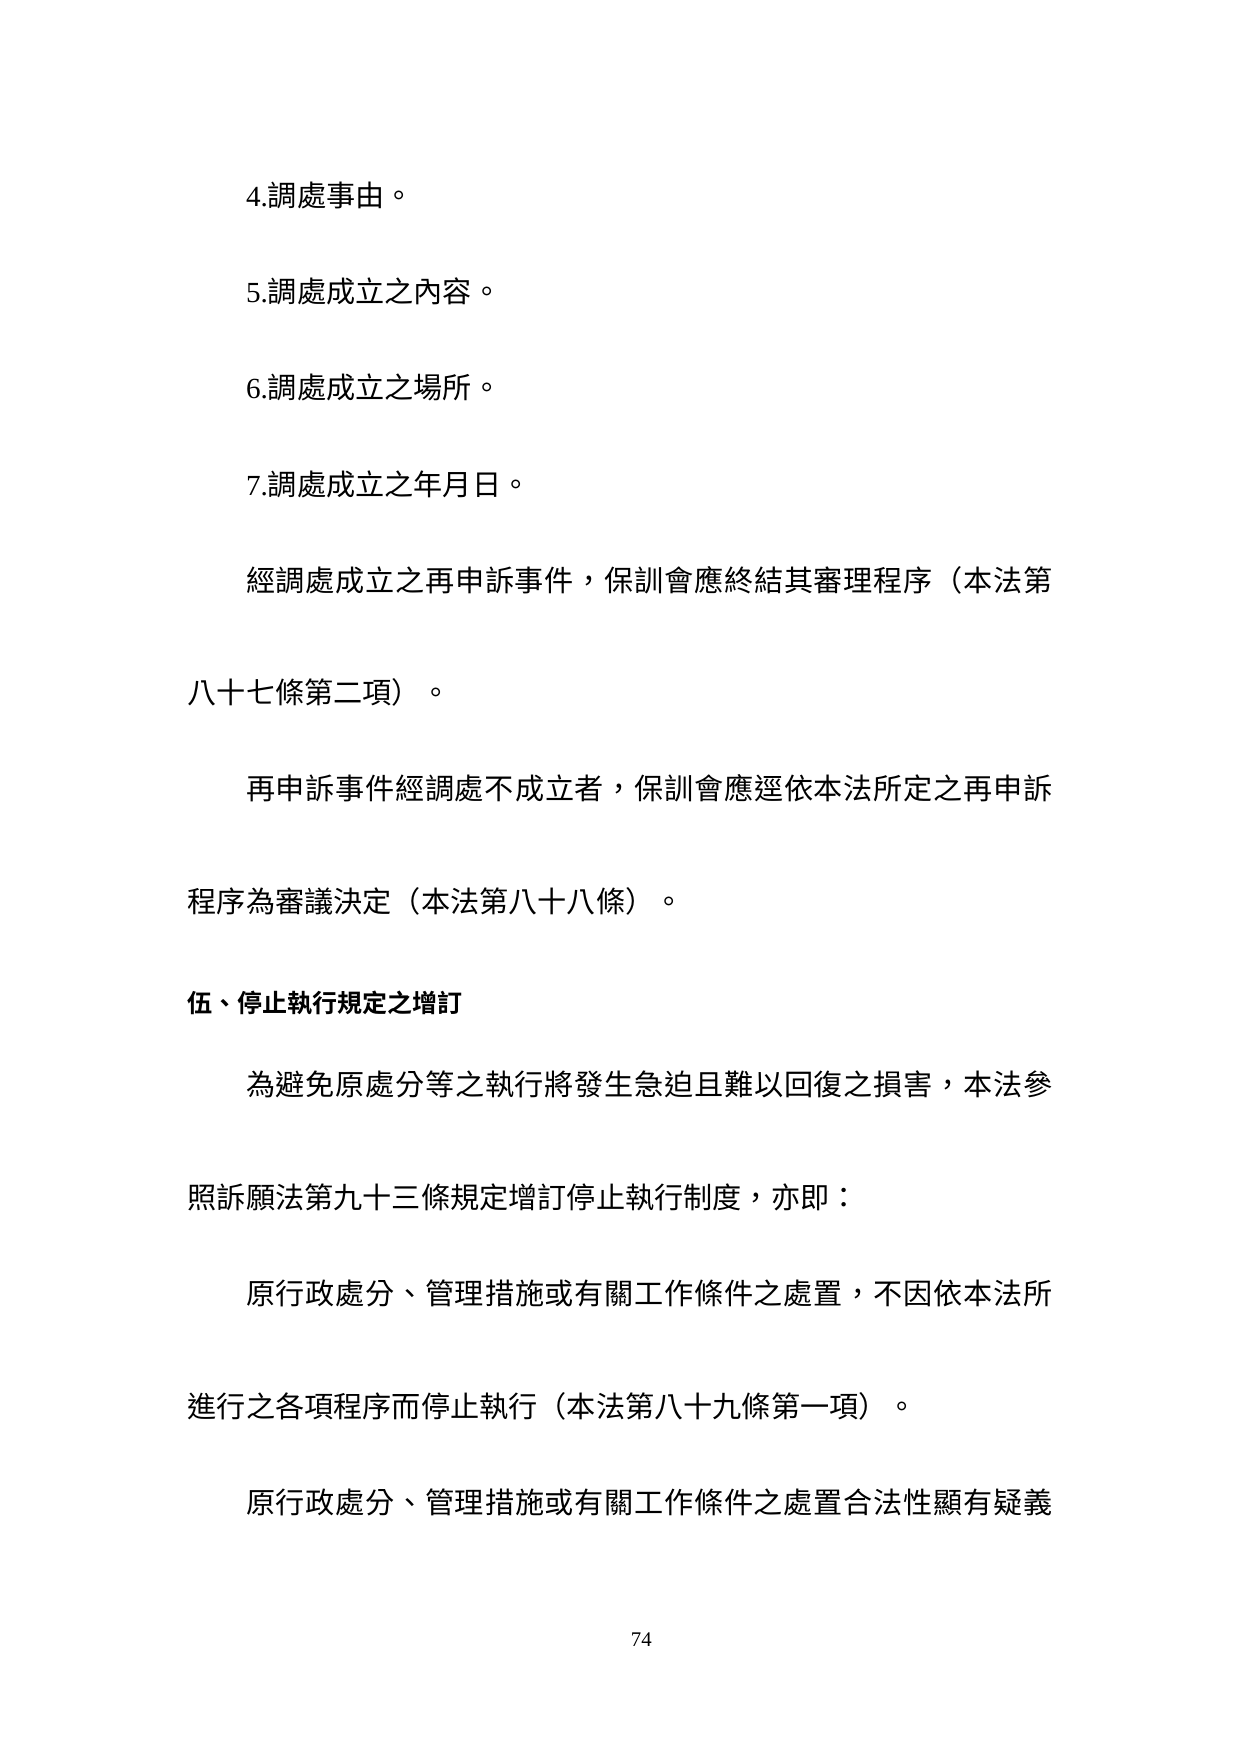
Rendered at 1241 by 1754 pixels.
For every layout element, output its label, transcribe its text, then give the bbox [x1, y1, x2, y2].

text 原行政處分、管理措施或有關工作條件之處置合法性顯有疑義 [187, 1457, 1053, 1532]
text 6.調處成立之場所。 [187, 342, 1053, 417]
text 經調處成立之再申訴事件，保訓會應終結其審理程序（本法第八十七條第二項）。 [187, 534, 1053, 722]
text 4.調處事由。 [187, 150, 1053, 225]
text 5.調處成立之內容。 [187, 246, 1053, 321]
text 為避免原處分等之執行將發生急迫且難以回復之損害，本法參照訴願法第九十三條規定增訂停止執行制度，亦即： [187, 1039, 1053, 1227]
text 原行政處分、管理措施或有關工作條件之處置，不因依本法所進行之各項程序而停止執行（本法第八十九條第一項）。 [187, 1248, 1053, 1436]
text 再申訴事件經調處不成立者，保訓會應逕依本法所定之再申訴程序為審議決定（本法第八十八條）。 [187, 743, 1053, 931]
subtitle 伍、停止執行規定之增訂 [187, 977, 1053, 1014]
text 7.調處成立之年月日。 [187, 438, 1053, 513]
